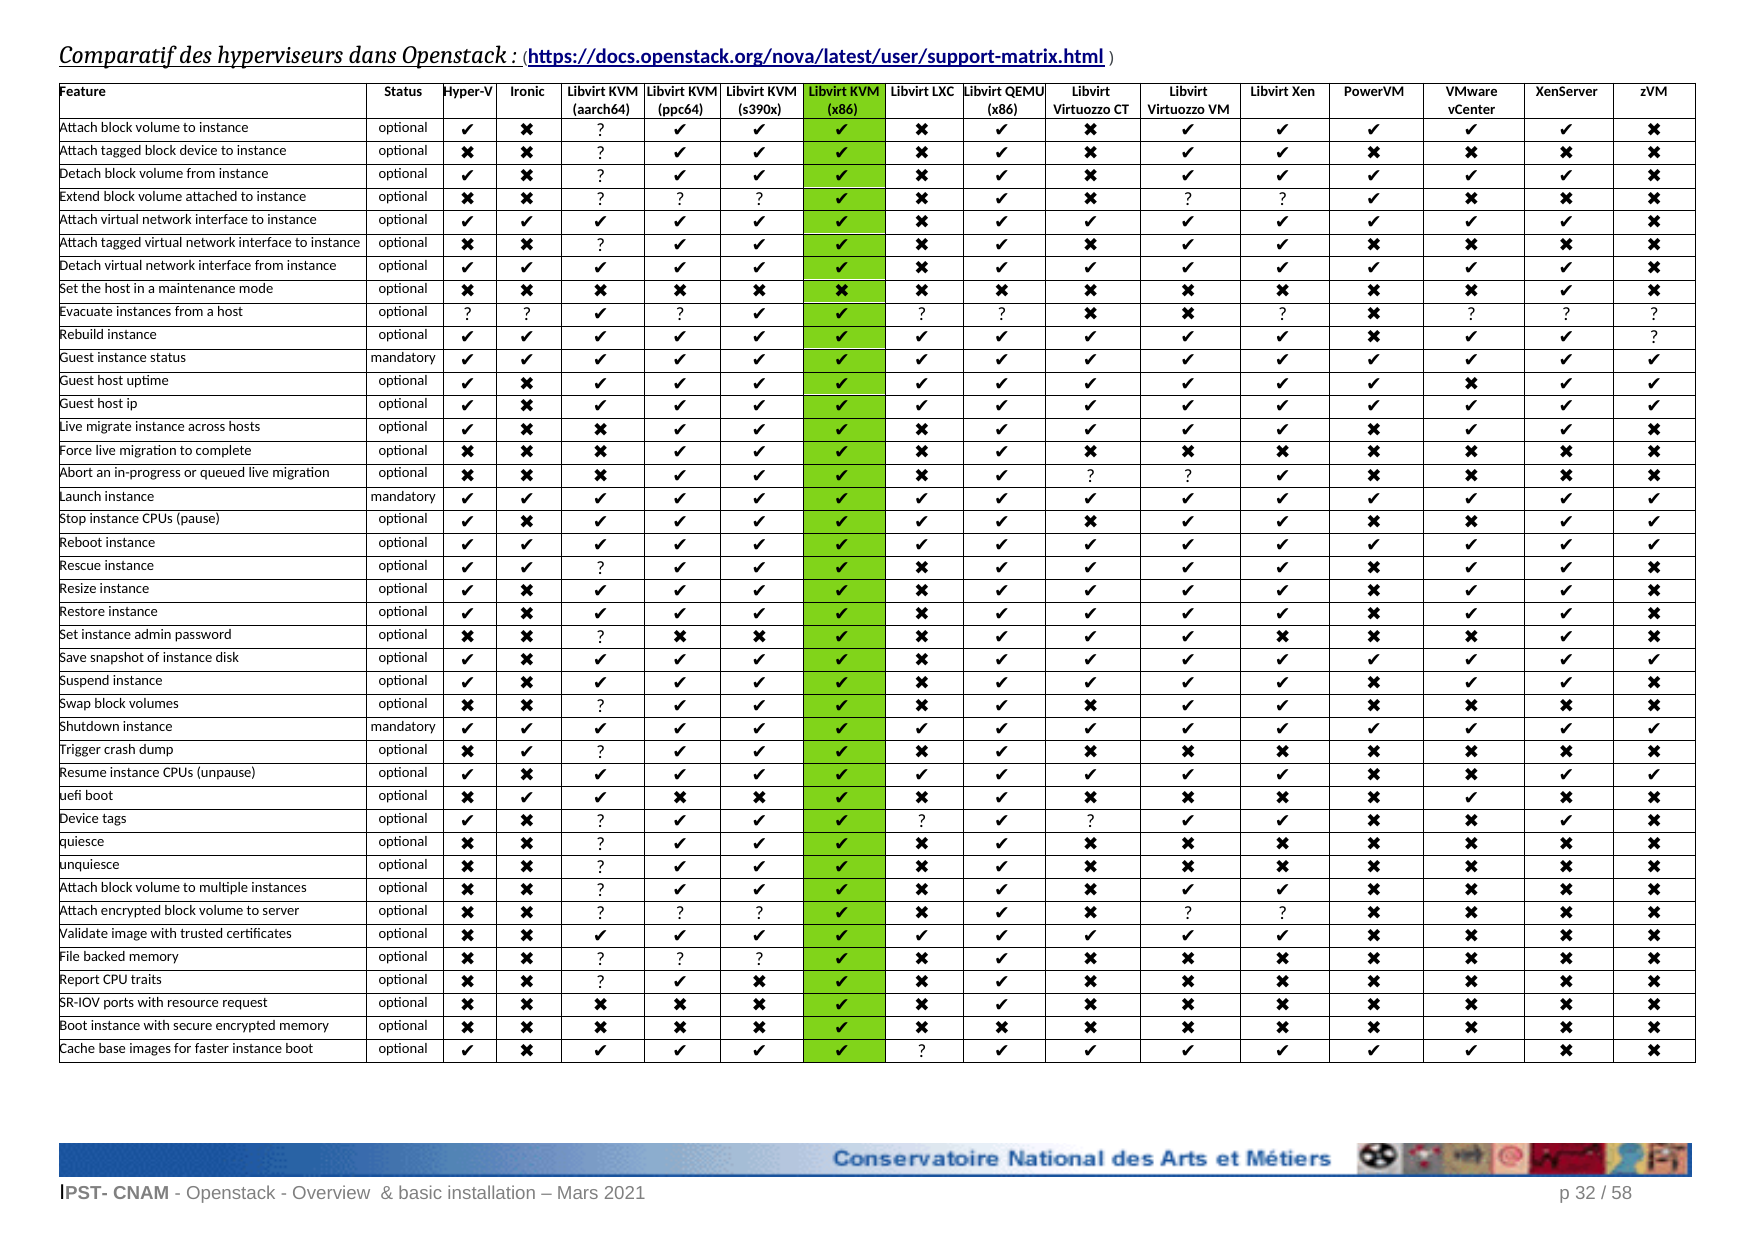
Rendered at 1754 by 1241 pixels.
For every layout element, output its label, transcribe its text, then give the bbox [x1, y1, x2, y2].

table_cell ✔ [886, 718, 963, 740]
table_cell ? [1424, 304, 1524, 326]
table_cell ✔ [1525, 488, 1613, 510]
table_cell ✔ [562, 603, 644, 625]
table_cell ✔ [964, 810, 1045, 832]
table_cell ✔ [964, 925, 1045, 947]
table_cell ✔ [1525, 396, 1613, 418]
table_cell ? [562, 557, 644, 579]
table_cell Detach block volume from instance [60, 165, 366, 187]
table_cell ✔ [497, 327, 561, 348]
table_cell ✖ [1614, 787, 1695, 809]
table_cell ✔ [1525, 373, 1613, 394]
table_cell ✖ [1141, 971, 1240, 993]
table_cell ? [562, 833, 644, 855]
table_cell optional [367, 189, 443, 210]
table_cell ✖ [444, 741, 496, 763]
table_cell ✔ [1330, 488, 1423, 510]
text Comparatif des hyperviseurs dans Openstack : (https://docs.openstack.org/nova/latest/user/support-matrix.html ) [59, 41, 1695, 70]
table_cell ✔ [1330, 257, 1423, 279]
table_cell optional [367, 442, 443, 464]
table_cell ✔ [562, 257, 644, 279]
table_cell ✔ [804, 971, 885, 993]
table_cell ✔ [804, 142, 885, 164]
table_cell unquiesce [60, 856, 366, 878]
table_cell ✖ [497, 465, 561, 487]
table_cell ✔ [886, 396, 963, 418]
table_cell ✖ [1424, 764, 1524, 786]
table_cell ? [1141, 189, 1240, 210]
table_cell ✔ [1241, 557, 1329, 579]
table_cell ✖ [562, 994, 644, 1016]
table_cell ✔ [645, 511, 720, 533]
table_cell ✖ [1424, 695, 1524, 717]
table_cell ✔ [804, 925, 885, 947]
table_cell ✔ [1046, 534, 1140, 556]
table_cell ✔ [1141, 557, 1240, 579]
table_cell ✔ [1241, 327, 1329, 348]
table_cell ✔ [497, 257, 561, 279]
table_cell ✔ [804, 304, 885, 326]
table_cell ✔ [1525, 534, 1613, 556]
table_cell Detach virtual network interface from instance [60, 257, 366, 279]
table_cell optional [367, 695, 443, 717]
table_cell ✔ [804, 419, 885, 441]
table_cell ✔ [1046, 580, 1140, 602]
table_cell ✔ [1241, 695, 1329, 717]
table_cell ✔ [1614, 764, 1695, 786]
table_cell ✔ [1241, 511, 1329, 533]
table_cell ✖ [444, 465, 496, 487]
table_cell ✔ [804, 396, 885, 418]
table_cell ✖ [1141, 741, 1240, 763]
table_header Feature [60, 84, 366, 118]
table_cell ? [1046, 810, 1140, 832]
table_cell ✔ [645, 1040, 720, 1062]
table_cell ✔ [1046, 488, 1140, 510]
table_cell uefi boot [60, 787, 366, 809]
table_header VMware vCenter [1424, 84, 1524, 118]
table_cell ✔ [1141, 879, 1240, 901]
table_cell ✔ [721, 327, 803, 348]
table_cell ✖ [1614, 672, 1695, 694]
table_cell ✔ [562, 1040, 644, 1062]
table_cell ✔ [1141, 488, 1240, 510]
table_cell ✖ [1424, 281, 1524, 302]
table_cell ✔ [721, 442, 803, 464]
table_cell ✔ [1424, 165, 1524, 187]
table_cell ✔ [645, 142, 720, 164]
table_cell Guest host ip [60, 396, 366, 418]
table_cell ✖ [497, 580, 561, 602]
table_cell ✔ [721, 718, 803, 740]
table_cell ✖ [444, 142, 496, 164]
table_cell Swap block volumes [60, 695, 366, 717]
table_cell ✔ [645, 764, 720, 786]
table_cell Boot instance with secure encrypted memory [60, 1017, 366, 1039]
table_cell ✔ [1046, 257, 1140, 279]
table_cell ✔ [1241, 649, 1329, 671]
table_cell ✔ [804, 327, 885, 348]
table_cell mandatory [367, 718, 443, 740]
table_cell ✔ [1525, 718, 1613, 740]
table_cell ✖ [1330, 419, 1423, 441]
table_cell ✔ [804, 235, 885, 256]
table_header Libvirt LXC [886, 84, 963, 118]
table_cell ✔ [444, 511, 496, 533]
table_cell ✖ [645, 1017, 720, 1039]
table_cell ✔ [1141, 649, 1240, 671]
table_cell ✔ [1424, 1040, 1524, 1062]
table_cell Save snapshot of instance disk [60, 649, 366, 671]
table_cell optional [367, 511, 443, 533]
table_cell Restore instance [60, 603, 366, 625]
table_cell ✔ [562, 649, 644, 671]
table_cell ✔ [964, 235, 1045, 256]
table_cell ✔ [1141, 603, 1240, 625]
table_cell ✔ [1141, 626, 1240, 648]
table_cell ✔ [721, 119, 803, 141]
table_cell ✔ [721, 165, 803, 187]
table_header Libvirt Xen [1241, 84, 1329, 118]
table_cell optional [367, 672, 443, 694]
table_header zVM [1614, 84, 1695, 118]
table_cell ✖ [1525, 902, 1613, 924]
table_cell ✖ [562, 465, 644, 487]
table_cell ✔ [1046, 1040, 1140, 1062]
table_cell ✔ [645, 419, 720, 441]
table_cell ✔ [1141, 810, 1240, 832]
table_cell ✔ [1424, 211, 1524, 233]
table_cell ✔ [444, 419, 496, 441]
table_cell ✖ [1046, 119, 1140, 141]
table_cell ✔ [1330, 350, 1423, 372]
table_cell ✔ [964, 580, 1045, 602]
table_cell ✖ [1424, 189, 1524, 210]
table_cell ✔ [645, 810, 720, 832]
table_cell ✖ [1525, 741, 1613, 763]
table_cell ✖ [1614, 925, 1695, 947]
table_cell ✔ [1141, 350, 1240, 372]
table_cell ✖ [1241, 971, 1329, 993]
table_cell ✖ [1241, 281, 1329, 302]
table_cell optional [367, 948, 443, 970]
table_cell ✔ [721, 534, 803, 556]
table_cell ✔ [804, 511, 885, 533]
table_cell ✖ [804, 281, 885, 302]
table_cell ✖ [1525, 1017, 1613, 1039]
table_cell ✔ [497, 741, 561, 763]
table_cell ? [886, 1040, 963, 1062]
table_cell optional [367, 856, 443, 878]
table_cell Set instance admin password [60, 626, 366, 648]
table_cell ✔ [1141, 373, 1240, 394]
table_cell ✔ [444, 1040, 496, 1062]
table_cell ✖ [497, 281, 561, 302]
table_cell ✖ [1046, 304, 1140, 326]
table_cell ✖ [497, 419, 561, 441]
table_cell ? [562, 810, 644, 832]
table_cell ✖ [1330, 304, 1423, 326]
table_header XenServer [1525, 84, 1613, 118]
table_cell ✔ [1141, 327, 1240, 348]
table_cell ✖ [1330, 856, 1423, 878]
table_cell ✔ [964, 718, 1045, 740]
table_cell ✔ [804, 764, 885, 786]
table_cell ✔ [497, 488, 561, 510]
table_cell ? [562, 971, 644, 993]
table_cell ✔ [886, 511, 963, 533]
table_cell ✔ [1241, 257, 1329, 279]
table_cell ✖ [1614, 971, 1695, 993]
table_cell ✔ [1241, 465, 1329, 487]
table_cell ✔ [1614, 649, 1695, 671]
table_cell ✔ [1141, 534, 1240, 556]
table_cell ? [1614, 327, 1695, 348]
table_cell ✔ [497, 557, 561, 579]
table_cell ✖ [1424, 373, 1524, 394]
table_cell Validate image with trusted certificates [60, 925, 366, 947]
table_cell ✖ [497, 833, 561, 855]
table_cell ✔ [804, 211, 885, 233]
table_cell ✔ [1141, 235, 1240, 256]
table_cell ✖ [721, 626, 803, 648]
table_cell ✖ [1525, 695, 1613, 717]
table_cell ✔ [1424, 350, 1524, 372]
table_cell ✔ [1046, 925, 1140, 947]
table_cell ✖ [1614, 142, 1695, 164]
table_cell ✔ [497, 787, 561, 809]
table_cell optional [367, 211, 443, 233]
table_cell ✔ [1241, 672, 1329, 694]
table_cell ✔ [964, 833, 1045, 855]
table_cell ✖ [1525, 971, 1613, 993]
table_cell ✔ [721, 580, 803, 602]
table_cell ✔ [1330, 534, 1423, 556]
table_cell ✖ [1330, 235, 1423, 256]
table_cell ✖ [1046, 442, 1140, 464]
table_cell ✔ [1241, 810, 1329, 832]
table_cell ✔ [645, 672, 720, 694]
table_cell ✔ [1525, 257, 1613, 279]
table_cell ✖ [721, 281, 803, 302]
table_cell ✖ [1330, 672, 1423, 694]
table_cell Attach block volume to instance [60, 119, 366, 141]
table_cell Attach tagged virtual network interface to instance [60, 235, 366, 256]
table_header Hyper-V [444, 84, 496, 118]
table_cell ✔ [804, 119, 885, 141]
table_cell ✖ [497, 189, 561, 210]
table_cell ✖ [721, 1017, 803, 1039]
table_cell ✔ [1046, 626, 1140, 648]
table_cell ✔ [1525, 327, 1613, 348]
table_cell ✖ [1525, 994, 1613, 1016]
table_cell ✔ [721, 396, 803, 418]
table_cell ✖ [1614, 902, 1695, 924]
table_header Status [367, 84, 443, 118]
table_cell ✖ [1046, 695, 1140, 717]
table_cell ✖ [444, 971, 496, 993]
table_cell ✔ [964, 511, 1045, 533]
table_cell ✖ [1141, 948, 1240, 970]
table_cell optional [367, 235, 443, 256]
table_cell ✔ [1330, 119, 1423, 141]
table_cell ✔ [497, 350, 561, 372]
table_cell optional [367, 119, 443, 141]
table_cell ✖ [886, 649, 963, 671]
table_cell ✖ [1424, 142, 1524, 164]
table_cell Attach virtual network interface to instance [60, 211, 366, 233]
table_cell ? [562, 165, 644, 187]
table_cell ? [1614, 304, 1695, 326]
table_cell ? [562, 948, 644, 970]
table_cell ✔ [1141, 925, 1240, 947]
table_cell ✔ [721, 672, 803, 694]
table_cell ✖ [497, 856, 561, 878]
table_header Libvirt KVM (aarch64) [562, 84, 644, 118]
table_cell ✔ [804, 879, 885, 901]
table_cell ✖ [1614, 603, 1695, 625]
table_cell Launch instance [60, 488, 366, 510]
table_cell ? [562, 189, 644, 210]
table_cell ✖ [886, 833, 963, 855]
table_cell ✖ [497, 165, 561, 187]
table_cell ✔ [964, 879, 1045, 901]
table_cell ✖ [1241, 787, 1329, 809]
table_cell ✖ [964, 281, 1045, 302]
table_cell ✔ [804, 695, 885, 717]
table_cell ? [645, 304, 720, 326]
table_cell ✔ [1046, 396, 1140, 418]
table_cell ✔ [1424, 327, 1524, 348]
table_cell ✔ [964, 534, 1045, 556]
table_cell ✔ [804, 810, 885, 832]
table_cell ✔ [804, 994, 885, 1016]
table_cell ✔ [721, 235, 803, 256]
table_cell ✖ [497, 649, 561, 671]
table_cell ✔ [1330, 396, 1423, 418]
table_header PowerVM [1330, 84, 1423, 118]
table_cell ✖ [886, 119, 963, 141]
table_cell ✔ [721, 810, 803, 832]
table_cell ✔ [964, 142, 1045, 164]
table_cell ✔ [1141, 419, 1240, 441]
table_cell ✖ [886, 971, 963, 993]
table_cell Attach encrypted block volume to server [60, 902, 366, 924]
table_cell ✔ [1241, 718, 1329, 740]
table_cell optional [367, 419, 443, 441]
table_cell ✖ [1614, 810, 1695, 832]
table_cell ? [721, 189, 803, 210]
table_cell ✔ [1614, 396, 1695, 418]
table_cell ✔ [804, 373, 885, 394]
table_cell ? [645, 189, 720, 210]
table_cell ✔ [645, 396, 720, 418]
table_cell ✖ [1525, 189, 1613, 210]
table_cell ✖ [1614, 1040, 1695, 1062]
table_cell Suspend instance [60, 672, 366, 694]
table_cell ✔ [721, 419, 803, 441]
table_cell ✖ [444, 856, 496, 878]
table_cell ✖ [497, 235, 561, 256]
table_cell ✖ [1614, 879, 1695, 901]
table_cell ✖ [1424, 511, 1524, 533]
table_cell ✔ [645, 603, 720, 625]
table_cell ✔ [645, 925, 720, 947]
table_cell ✖ [1330, 695, 1423, 717]
table_cell ✔ [444, 373, 496, 394]
table_cell ✔ [1241, 1040, 1329, 1062]
table_cell ✖ [1241, 1017, 1329, 1039]
table_cell ✔ [964, 488, 1045, 510]
table_cell ✔ [645, 211, 720, 233]
table_cell ✖ [497, 810, 561, 832]
table_cell ✖ [886, 165, 963, 187]
table_cell ✔ [964, 257, 1045, 279]
table_cell ✖ [1424, 833, 1524, 855]
table_cell ✖ [1614, 626, 1695, 648]
table_cell ✖ [1614, 741, 1695, 763]
table_cell optional [367, 649, 443, 671]
table_cell ✔ [1525, 764, 1613, 786]
table_cell ✖ [886, 695, 963, 717]
table_cell ✔ [1424, 396, 1524, 418]
table_cell ✔ [645, 465, 720, 487]
table_cell ✖ [1330, 442, 1423, 464]
table_cell ✖ [497, 1017, 561, 1039]
table_cell ✖ [497, 948, 561, 970]
table_cell ✔ [1046, 603, 1140, 625]
table_cell ✔ [562, 718, 644, 740]
table_cell ✔ [1046, 419, 1140, 441]
table_cell ✔ [721, 257, 803, 279]
table_cell ✔ [562, 350, 644, 372]
table_cell ✔ [964, 764, 1045, 786]
table_cell ✖ [886, 465, 963, 487]
table_cell optional [367, 764, 443, 786]
table_cell ✔ [721, 879, 803, 901]
table_cell ✔ [964, 465, 1045, 487]
table_cell ✖ [1424, 810, 1524, 832]
table_cell ✔ [645, 350, 720, 372]
table_cell ✔ [1241, 373, 1329, 394]
table_cell ? [562, 879, 644, 901]
table_cell Set the host in a maintenance mode [60, 281, 366, 302]
table_cell ✖ [1330, 925, 1423, 947]
table_cell ✔ [964, 672, 1045, 694]
table_cell ✔ [804, 465, 885, 487]
table_cell ✔ [1525, 281, 1613, 302]
table_cell ✔ [1046, 557, 1140, 579]
table_cell mandatory [367, 350, 443, 372]
table_cell ✔ [645, 879, 720, 901]
table_cell ? [1141, 902, 1240, 924]
table_cell ✔ [444, 603, 496, 625]
table_cell ✖ [497, 373, 561, 394]
table_cell ✔ [1141, 695, 1240, 717]
table_cell ✖ [1525, 879, 1613, 901]
table_cell ✔ [1241, 488, 1329, 510]
table_cell ✖ [1241, 626, 1329, 648]
table_cell ✔ [1614, 718, 1695, 740]
table_cell ✖ [1614, 281, 1695, 302]
table_cell ✖ [886, 442, 963, 464]
table_cell Reboot instance [60, 534, 366, 556]
table_cell ✖ [1046, 235, 1140, 256]
table_cell ✔ [964, 649, 1045, 671]
table_cell ✖ [1614, 695, 1695, 717]
table_cell ✔ [1241, 396, 1329, 418]
table_cell ✔ [721, 649, 803, 671]
table_cell ✔ [964, 1040, 1045, 1062]
table_cell ✔ [1614, 488, 1695, 510]
table_cell ✖ [886, 211, 963, 233]
table_cell quiesce [60, 833, 366, 855]
table_cell optional [367, 465, 443, 487]
table_cell ✔ [1141, 119, 1240, 141]
table_cell ✔ [645, 534, 720, 556]
table_cell optional [367, 925, 443, 947]
table_cell Attach block volume to multiple instances [60, 879, 366, 901]
table_cell ✖ [1614, 257, 1695, 279]
table_cell ✖ [1046, 511, 1140, 533]
table_cell ✔ [562, 373, 644, 394]
table_cell ✔ [886, 925, 963, 947]
table_cell ✔ [1046, 718, 1140, 740]
table_cell ✖ [1141, 442, 1240, 464]
table_cell ✖ [497, 442, 561, 464]
table_cell ✖ [444, 833, 496, 855]
table_cell optional [367, 327, 443, 348]
table_cell ✔ [804, 257, 885, 279]
table_cell ✖ [1424, 235, 1524, 256]
table_cell ✔ [1046, 764, 1140, 786]
table_cell ? [1241, 304, 1329, 326]
table_cell ? [645, 902, 720, 924]
table_cell Guest instance status [60, 350, 366, 372]
table_cell ✖ [1046, 833, 1140, 855]
table_cell ? [1525, 304, 1613, 326]
table_cell ✖ [886, 603, 963, 625]
table_cell ✔ [1424, 534, 1524, 556]
table_cell ✔ [1241, 879, 1329, 901]
table_cell ✖ [1424, 948, 1524, 970]
table_cell ✖ [1614, 856, 1695, 878]
table_cell ✔ [804, 787, 885, 809]
table_cell ✖ [886, 235, 963, 256]
table_cell ✔ [1525, 165, 1613, 187]
table_cell ✖ [1614, 189, 1695, 210]
table_cell ✖ [1330, 902, 1423, 924]
table_cell ? [886, 304, 963, 326]
table_cell ✔ [886, 350, 963, 372]
table_cell ✖ [1046, 165, 1140, 187]
table_cell ✖ [1141, 1017, 1240, 1039]
table_cell ? [964, 304, 1045, 326]
table_cell ✖ [1330, 994, 1423, 1016]
table_cell ✔ [1141, 165, 1240, 187]
table_cell Abort an in-progress or queued live migration [60, 465, 366, 487]
table_cell ✔ [964, 971, 1045, 993]
table_cell ✖ [1330, 879, 1423, 901]
table_cell ? [1141, 465, 1240, 487]
table_cell Device tags [60, 810, 366, 832]
table_cell ✔ [1241, 142, 1329, 164]
table_cell ✔ [804, 165, 885, 187]
table_cell ✔ [1141, 257, 1240, 279]
table_cell ✖ [1424, 856, 1524, 878]
table_cell ✔ [444, 257, 496, 279]
table_cell ✖ [1614, 119, 1695, 141]
table_cell ✔ [964, 994, 1045, 1016]
table_cell ✖ [1141, 304, 1240, 326]
table_cell ✖ [497, 119, 561, 141]
table_cell ✔ [1046, 672, 1140, 694]
table_cell ✖ [1614, 465, 1695, 487]
table_cell ✖ [1330, 741, 1423, 763]
table_cell ✔ [444, 119, 496, 141]
table_cell optional [367, 534, 443, 556]
table_cell ✔ [645, 971, 720, 993]
table_cell ✔ [964, 626, 1045, 648]
table_cell ✔ [721, 373, 803, 394]
table_cell ✔ [964, 327, 1045, 348]
table_cell ✔ [645, 741, 720, 763]
table_cell ✔ [721, 833, 803, 855]
table_cell ✔ [1330, 189, 1423, 210]
table_cell optional [367, 994, 443, 1016]
table_cell ✖ [1614, 1017, 1695, 1039]
table_cell ? [562, 856, 644, 878]
table_cell ✔ [721, 211, 803, 233]
table_cell ✔ [1241, 165, 1329, 187]
table_cell ✖ [645, 281, 720, 302]
table_cell ✖ [562, 419, 644, 441]
table_cell ✔ [721, 511, 803, 533]
table_cell ✔ [562, 327, 644, 348]
table_cell ✖ [444, 281, 496, 302]
table_cell ? [562, 695, 644, 717]
table_cell ✖ [1614, 557, 1695, 579]
table_cell ✔ [1330, 373, 1423, 394]
table_cell ✖ [1046, 189, 1140, 210]
table_cell ✖ [1330, 810, 1423, 832]
table_cell ✖ [1525, 833, 1613, 855]
table_cell ✔ [645, 833, 720, 855]
table_cell ✔ [444, 718, 496, 740]
table_cell ✔ [721, 856, 803, 878]
table_cell ✔ [1424, 603, 1524, 625]
table_cell ✔ [804, 948, 885, 970]
table_cell ✔ [964, 695, 1045, 717]
table_cell ✖ [444, 879, 496, 901]
table_cell ✔ [1046, 327, 1140, 348]
table_cell Rebuild instance [60, 327, 366, 348]
table_cell ✖ [444, 902, 496, 924]
table_cell ✔ [645, 257, 720, 279]
table_cell ✖ [1424, 902, 1524, 924]
table_cell ✔ [562, 488, 644, 510]
table_cell ✔ [804, 718, 885, 740]
table_cell ✔ [1424, 119, 1524, 141]
table_cell ✔ [562, 925, 644, 947]
table_cell ✔ [804, 534, 885, 556]
table_cell ✖ [444, 994, 496, 1016]
table_cell ✖ [1330, 1017, 1423, 1039]
table_cell ? [1241, 189, 1329, 210]
table_cell optional [367, 902, 443, 924]
table_cell ✖ [886, 580, 963, 602]
table_cell ✖ [886, 281, 963, 302]
table_cell optional [367, 257, 443, 279]
table_cell ✔ [1525, 810, 1613, 832]
table_cell ✖ [1330, 971, 1423, 993]
table_cell ✖ [1046, 142, 1140, 164]
table_cell Cache base images for faster instance boot [60, 1040, 366, 1062]
table_cell ✖ [562, 281, 644, 302]
table_cell ✔ [804, 488, 885, 510]
table_header Ironic [497, 84, 561, 118]
table_cell ✔ [1424, 488, 1524, 510]
table_cell ✖ [1424, 994, 1524, 1016]
table_cell ✖ [1141, 856, 1240, 878]
table_cell ✔ [721, 741, 803, 763]
table_cell ✔ [721, 603, 803, 625]
table_cell ✔ [804, 580, 885, 602]
table_cell ✖ [721, 787, 803, 809]
table_cell ✖ [1330, 281, 1423, 302]
table_cell ✔ [1330, 1040, 1423, 1062]
table_cell optional [367, 879, 443, 901]
table_cell Rescue instance [60, 557, 366, 579]
table_cell Guest host uptime [60, 373, 366, 394]
table_cell ✔ [964, 902, 1045, 924]
table_cell ? [562, 902, 644, 924]
table_cell ✔ [1424, 419, 1524, 441]
table_cell ✔ [562, 396, 644, 418]
table_cell ✖ [444, 189, 496, 210]
table_cell ✔ [1424, 557, 1524, 579]
table_cell ✔ [645, 373, 720, 394]
table_cell ✖ [1046, 281, 1140, 302]
table_cell ✔ [1241, 603, 1329, 625]
table_cell ✔ [964, 350, 1045, 372]
table_cell ✖ [1525, 142, 1613, 164]
table_cell ✔ [645, 695, 720, 717]
table_cell ✖ [1525, 948, 1613, 970]
table_cell Stop instance CPUs (pause) [60, 511, 366, 533]
table_cell ✔ [804, 833, 885, 855]
table_cell ✔ [721, 557, 803, 579]
table_cell ✖ [1241, 856, 1329, 878]
table_cell ✔ [562, 672, 644, 694]
table_cell ✖ [721, 994, 803, 1016]
table_cell ✔ [1141, 718, 1240, 740]
table_cell Shutdown instance [60, 718, 366, 740]
table_cell ✖ [964, 1017, 1045, 1039]
table_cell ✔ [562, 764, 644, 786]
table_cell ✔ [1241, 350, 1329, 372]
table_cell ✔ [645, 580, 720, 602]
table_cell File backed memory [60, 948, 366, 970]
table_cell Resize instance [60, 580, 366, 602]
table_cell ✖ [1614, 994, 1695, 1016]
table_cell ✔ [964, 557, 1045, 579]
table_cell ✔ [964, 165, 1045, 187]
table_cell ✖ [886, 994, 963, 1016]
table_cell ✖ [1614, 211, 1695, 233]
table_cell ✔ [1525, 211, 1613, 233]
table_cell ✔ [645, 557, 720, 579]
table_cell ✔ [1241, 119, 1329, 141]
table_cell optional [367, 557, 443, 579]
table_cell ✔ [1141, 511, 1240, 533]
table_cell ✔ [1141, 580, 1240, 602]
table_cell ✖ [886, 787, 963, 809]
table_cell ✖ [1614, 165, 1695, 187]
table_cell ✔ [1525, 580, 1613, 602]
table_cell ✖ [1141, 833, 1240, 855]
table_cell ✔ [1141, 672, 1240, 694]
table_cell ✔ [721, 304, 803, 326]
table_cell ✖ [886, 557, 963, 579]
table_cell mandatory [367, 488, 443, 510]
table_cell ✔ [1614, 350, 1695, 372]
table_cell ? [562, 626, 644, 648]
table_cell ✖ [1046, 879, 1140, 901]
table_cell ✖ [886, 902, 963, 924]
table_cell ✔ [964, 211, 1045, 233]
table_cell ✖ [1330, 764, 1423, 786]
table_cell optional [367, 1040, 443, 1062]
table_cell ✖ [1525, 787, 1613, 809]
table_cell Force live migration to complete [60, 442, 366, 464]
table_cell ✔ [804, 442, 885, 464]
table_cell ✔ [1241, 580, 1329, 602]
table_cell ✔ [1614, 534, 1695, 556]
table_cell ✖ [1330, 603, 1423, 625]
table_cell ✔ [1046, 350, 1140, 372]
table_cell ✔ [721, 142, 803, 164]
table_cell ✖ [497, 695, 561, 717]
table_cell ✔ [804, 350, 885, 372]
table_cell ✔ [444, 534, 496, 556]
table_cell ✖ [497, 672, 561, 694]
table_cell ✖ [562, 442, 644, 464]
table_cell ✖ [1046, 971, 1140, 993]
table_cell ✔ [804, 1017, 885, 1039]
table_cell ✖ [444, 235, 496, 256]
table_cell ✔ [1241, 211, 1329, 233]
table_cell Report CPU traits [60, 971, 366, 993]
table_cell ✔ [964, 396, 1045, 418]
table_cell ✔ [1424, 787, 1524, 809]
table_cell ✖ [1141, 994, 1240, 1016]
table_cell ✔ [645, 235, 720, 256]
table_cell ✔ [645, 119, 720, 141]
table_cell ✖ [1424, 442, 1524, 464]
table_cell ✖ [1424, 465, 1524, 487]
table_cell optional [367, 304, 443, 326]
table_cell ✔ [1424, 672, 1524, 694]
table_cell optional [367, 626, 443, 648]
table_cell ✖ [1241, 741, 1329, 763]
table_cell optional [367, 833, 443, 855]
table_cell optional [367, 396, 443, 418]
table_cell ✖ [444, 925, 496, 947]
table_cell ✖ [1525, 925, 1613, 947]
table_cell ✔ [804, 856, 885, 878]
table_cell ✔ [1525, 672, 1613, 694]
table_header Libvirt Virtuozzo CT [1046, 84, 1140, 118]
table_cell ✖ [444, 1017, 496, 1039]
table_cell ✔ [721, 695, 803, 717]
table_cell ✔ [804, 1040, 885, 1062]
table_cell ✔ [886, 327, 963, 348]
table_cell ✖ [497, 902, 561, 924]
table_cell ✖ [497, 764, 561, 786]
table_cell ? [721, 902, 803, 924]
table_cell ✖ [1330, 327, 1423, 348]
table_cell ✔ [1424, 718, 1524, 740]
table_cell ✔ [1525, 626, 1613, 648]
table_cell ✖ [1330, 557, 1423, 579]
table_cell ✖ [444, 695, 496, 717]
table_cell ✖ [1046, 856, 1140, 878]
table_cell ✔ [1141, 1040, 1240, 1062]
table_cell ✖ [1046, 948, 1140, 970]
table_cell ✖ [497, 396, 561, 418]
table_cell ✖ [645, 626, 720, 648]
table_cell ✔ [1241, 534, 1329, 556]
table_cell ✔ [1614, 373, 1695, 394]
table_header Libvirt KVM (x86) [804, 84, 885, 118]
table_cell optional [367, 373, 443, 394]
table_cell ✖ [444, 948, 496, 970]
table_cell ? [886, 810, 963, 832]
table_cell ✔ [444, 649, 496, 671]
table_cell Evacuate instances from a host [60, 304, 366, 326]
table_cell ✖ [1614, 580, 1695, 602]
table_cell ✔ [1330, 718, 1423, 740]
table_cell ✔ [497, 718, 561, 740]
table_header Libvirt Virtuozzo VM [1141, 84, 1240, 118]
table_cell ✖ [886, 419, 963, 441]
table_cell ✔ [444, 672, 496, 694]
table_cell ✔ [721, 925, 803, 947]
table_cell ✔ [804, 649, 885, 671]
table_cell ✔ [444, 211, 496, 233]
table_cell ✖ [562, 1017, 644, 1039]
table_cell ✔ [1525, 649, 1613, 671]
table_cell ✔ [964, 741, 1045, 763]
table_cell ✔ [964, 442, 1045, 464]
table_cell ✔ [1330, 165, 1423, 187]
table_cell optional [367, 142, 443, 164]
table_cell ✔ [1525, 350, 1613, 372]
table_cell ✔ [1241, 925, 1329, 947]
table_cell ✖ [497, 511, 561, 533]
table_cell ✖ [444, 626, 496, 648]
table_cell ✖ [1614, 235, 1695, 256]
table_cell ✔ [1525, 511, 1613, 533]
table_cell ✖ [1424, 626, 1524, 648]
table_cell ✔ [721, 488, 803, 510]
table_cell ✔ [964, 119, 1045, 141]
table_cell ? [721, 948, 803, 970]
table_cell ✔ [964, 419, 1045, 441]
table_cell ✖ [1046, 902, 1140, 924]
table_cell ✖ [497, 626, 561, 648]
table_cell ✔ [645, 488, 720, 510]
table_cell ✔ [1241, 764, 1329, 786]
table_cell ✔ [1525, 119, 1613, 141]
table_cell ✔ [645, 442, 720, 464]
table_cell ✔ [444, 764, 496, 786]
table_cell optional [367, 787, 443, 809]
table_cell ✖ [497, 994, 561, 1016]
table_cell ✖ [1614, 948, 1695, 970]
table_cell ? [1046, 465, 1140, 487]
table_cell optional [367, 741, 443, 763]
table_cell ✔ [562, 787, 644, 809]
table_cell Live migrate instance across hosts [60, 419, 366, 441]
table_cell ✖ [886, 189, 963, 210]
table_cell ✔ [444, 396, 496, 418]
table_cell ✔ [1141, 211, 1240, 233]
table_cell ✖ [1330, 787, 1423, 809]
table_cell ✔ [886, 764, 963, 786]
table_cell ✔ [645, 718, 720, 740]
table_cell ✔ [444, 810, 496, 832]
table_cell ✖ [1525, 442, 1613, 464]
table_cell optional [367, 603, 443, 625]
table_cell ✖ [1525, 1040, 1613, 1062]
table_cell ✔ [886, 488, 963, 510]
table_cell ✔ [1241, 235, 1329, 256]
table_cell ✔ [1141, 142, 1240, 164]
table_cell ✖ [1424, 879, 1524, 901]
table_cell ✔ [1525, 603, 1613, 625]
table_cell ✖ [886, 142, 963, 164]
table_cell ✖ [1330, 833, 1423, 855]
table_header Libvirt QEMU (x86) [964, 84, 1045, 118]
table_cell ✔ [804, 672, 885, 694]
table_cell ✖ [1046, 1017, 1140, 1039]
table_cell ? [444, 304, 496, 326]
table_cell ✔ [804, 902, 885, 924]
table_cell ✖ [1241, 442, 1329, 464]
table_cell ✔ [497, 211, 561, 233]
table_cell SR-IOV ports with resource request [60, 994, 366, 1016]
table_cell optional [367, 281, 443, 302]
table_cell ? [1241, 902, 1329, 924]
table_cell ✔ [645, 165, 720, 187]
table_cell ? [497, 304, 561, 326]
table_cell ? [645, 948, 720, 970]
table_cell ✖ [1141, 281, 1240, 302]
table_cell ✖ [497, 1040, 561, 1062]
table_cell ✔ [645, 327, 720, 348]
table_cell ✖ [1424, 971, 1524, 993]
table_cell ✖ [1525, 465, 1613, 487]
table_cell ✔ [1614, 511, 1695, 533]
table_cell optional [367, 580, 443, 602]
table_cell ? [562, 741, 644, 763]
table_cell ✖ [497, 971, 561, 993]
table_cell ✖ [1241, 994, 1329, 1016]
table_cell ✖ [1614, 419, 1695, 441]
table_cell ✖ [444, 442, 496, 464]
table_cell ✔ [804, 603, 885, 625]
table_cell ✔ [645, 649, 720, 671]
table_cell ✔ [1141, 764, 1240, 786]
table_cell ✖ [886, 672, 963, 694]
table_cell ✔ [562, 211, 644, 233]
table_header Libvirt KVM (ppc64) [645, 84, 720, 118]
table_cell ✔ [1141, 396, 1240, 418]
table_cell Attach tagged block device to instance [60, 142, 366, 164]
table_cell ✔ [964, 948, 1045, 970]
table_cell ✖ [645, 994, 720, 1016]
table_cell Extend block volume attached to instance [60, 189, 366, 210]
table_cell ✔ [1525, 557, 1613, 579]
table_cell ✔ [804, 557, 885, 579]
table_cell optional [367, 971, 443, 993]
table_cell ✖ [497, 925, 561, 947]
table_cell ✔ [444, 580, 496, 602]
table_cell ✖ [1141, 787, 1240, 809]
table_cell ✔ [562, 580, 644, 602]
table_cell ✔ [1424, 257, 1524, 279]
table_cell ✖ [721, 971, 803, 993]
table_cell ✔ [804, 189, 885, 210]
table_cell ✔ [886, 534, 963, 556]
table_cell ✖ [886, 879, 963, 901]
table_cell ✔ [721, 1040, 803, 1062]
table_cell ✖ [497, 879, 561, 901]
table_cell ✔ [804, 626, 885, 648]
table_cell ✔ [1424, 649, 1524, 671]
table_cell ✖ [444, 787, 496, 809]
table_cell ✔ [444, 350, 496, 372]
table_cell Trigger crash dump [60, 741, 366, 763]
table_cell ✖ [1330, 465, 1423, 487]
table_cell ✔ [1046, 649, 1140, 671]
table_cell ✔ [562, 534, 644, 556]
table_cell ✖ [886, 626, 963, 648]
table_cell ✖ [1241, 948, 1329, 970]
table_cell ✖ [1525, 856, 1613, 878]
table_cell ✔ [886, 373, 963, 394]
table_cell ✔ [964, 189, 1045, 210]
table_cell ✔ [964, 856, 1045, 878]
table_cell ? [562, 119, 644, 141]
table_cell ✔ [721, 764, 803, 786]
table_cell ✖ [1614, 442, 1695, 464]
table_header Libvirt KVM (s390x) [721, 84, 803, 118]
table_cell ✔ [1046, 211, 1140, 233]
table_cell ✖ [497, 142, 561, 164]
table_cell ✔ [444, 488, 496, 510]
table_cell ✔ [444, 327, 496, 348]
table_cell ✖ [497, 603, 561, 625]
table_cell ✖ [886, 257, 963, 279]
table_cell ✔ [645, 856, 720, 878]
table_cell ✔ [964, 787, 1045, 809]
table_cell ✔ [721, 350, 803, 372]
table_cell ✖ [1046, 787, 1140, 809]
table_cell Resume instance CPUs (unpause) [60, 764, 366, 786]
table_cell ✔ [444, 165, 496, 187]
table_cell ✖ [1525, 235, 1613, 256]
table_cell ✖ [1046, 994, 1140, 1016]
table_cell ✔ [444, 557, 496, 579]
table_cell ✔ [562, 511, 644, 533]
table_cell ✖ [886, 948, 963, 970]
table_cell ✖ [1241, 833, 1329, 855]
table_cell optional [367, 165, 443, 187]
table_cell ✔ [497, 534, 561, 556]
table_cell ✔ [1046, 373, 1140, 394]
table_cell ✖ [1330, 948, 1423, 970]
table_cell ✖ [1424, 1017, 1524, 1039]
table_cell ✔ [721, 465, 803, 487]
table_cell ✖ [1424, 741, 1524, 763]
table_cell ✖ [1330, 580, 1423, 602]
table_cell ✔ [1330, 649, 1423, 671]
table_cell ✖ [1330, 142, 1423, 164]
table_cell ✖ [886, 1017, 963, 1039]
table_cell ✖ [645, 787, 720, 809]
table_cell ✔ [562, 304, 644, 326]
table_cell optional [367, 810, 443, 832]
table_cell ? [562, 235, 644, 256]
table_cell ? [562, 142, 644, 164]
table_cell optional [367, 1017, 443, 1039]
table_cell ✔ [1330, 211, 1423, 233]
table_cell ✖ [886, 856, 963, 878]
table_cell ✔ [1241, 419, 1329, 441]
table_cell ✖ [886, 741, 963, 763]
table_cell ✖ [1330, 626, 1423, 648]
table_cell ✖ [1614, 833, 1695, 855]
table_cell ✔ [964, 373, 1045, 394]
table_cell ✔ [1424, 580, 1524, 602]
table_cell ✔ [804, 741, 885, 763]
table_cell ✔ [964, 603, 1045, 625]
table_cell ✖ [1046, 741, 1140, 763]
table_cell ✖ [1330, 511, 1423, 533]
table_cell ✔ [1525, 419, 1613, 441]
table_cell ✖ [1424, 925, 1524, 947]
